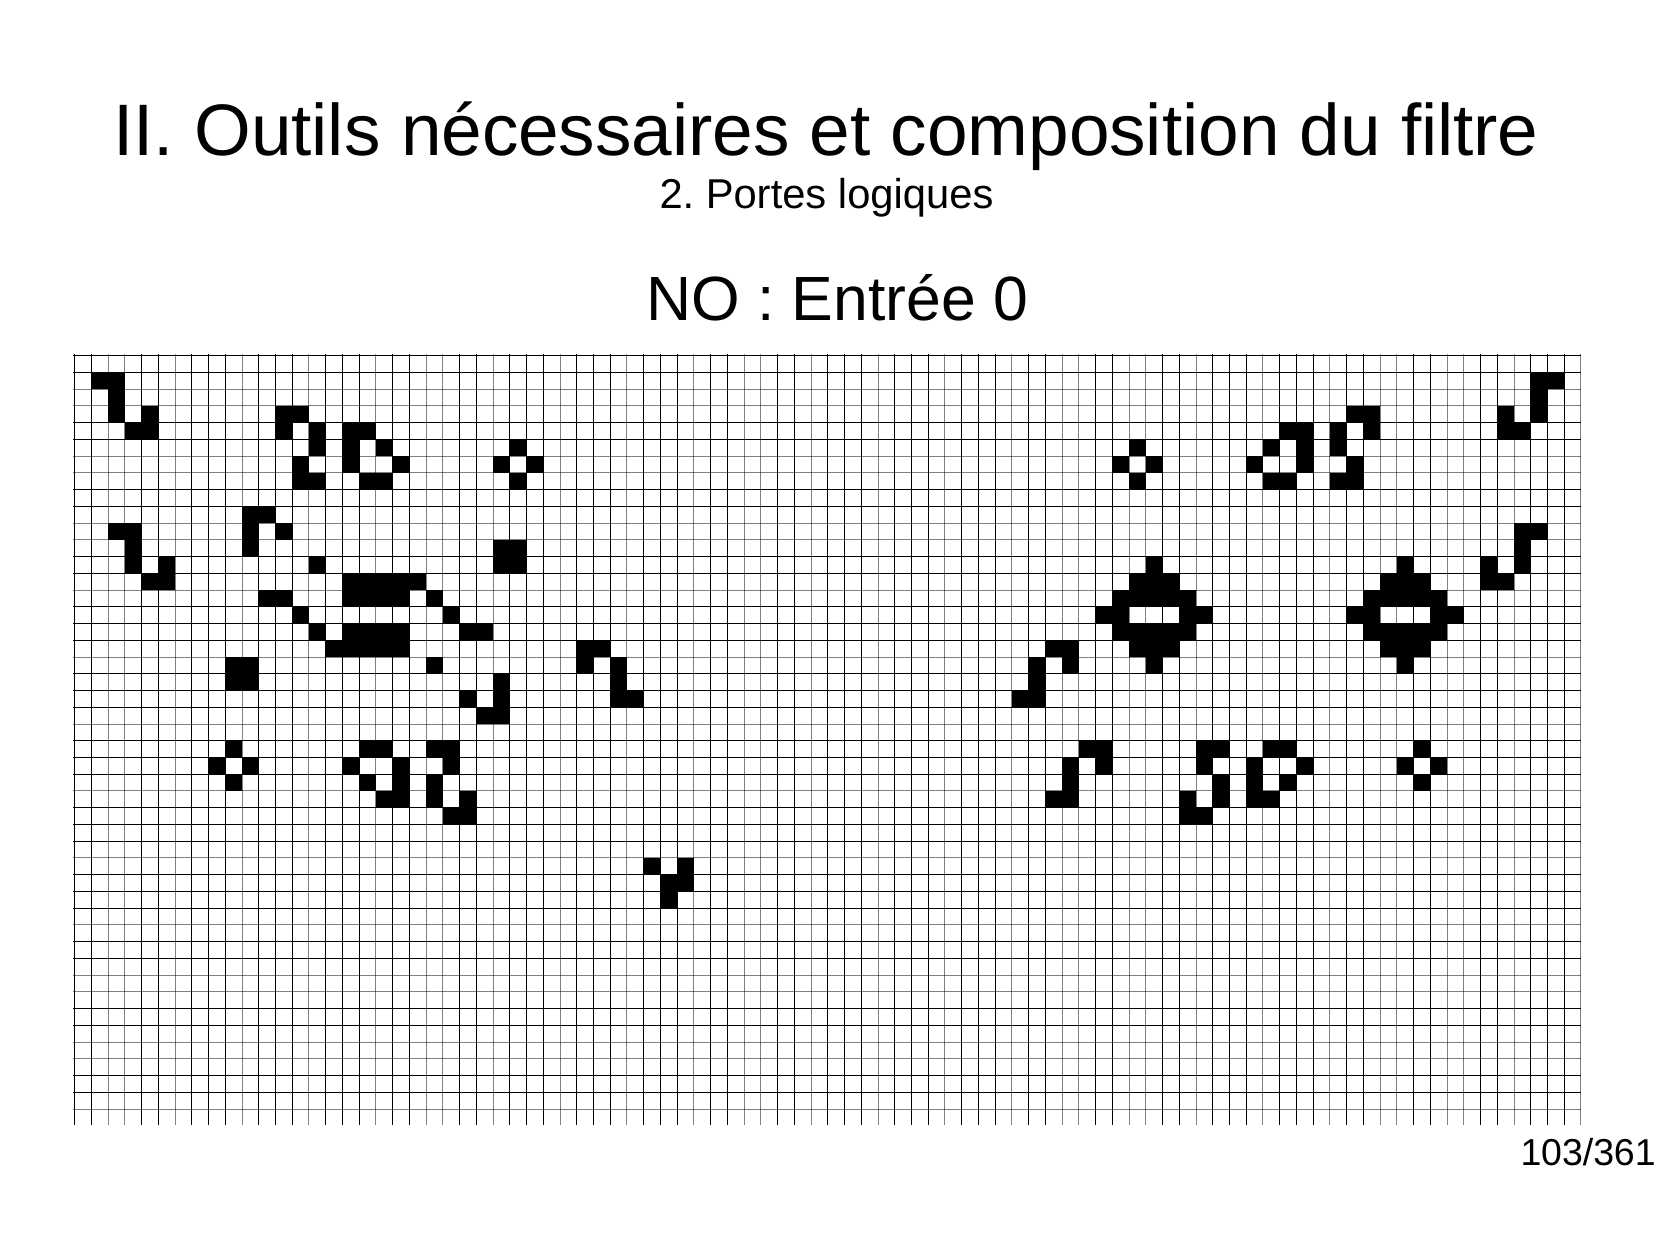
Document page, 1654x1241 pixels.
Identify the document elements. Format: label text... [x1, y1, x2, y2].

text_box NO : Entrée 0 [631, 256, 1044, 342]
text_box <number>/361 [1505, 1124, 1654, 1182]
picture [73, 354, 1581, 1125]
title II. Outils nécessaires et composition du filtre 2. Portes logiques [82, 49, 1571, 257]
